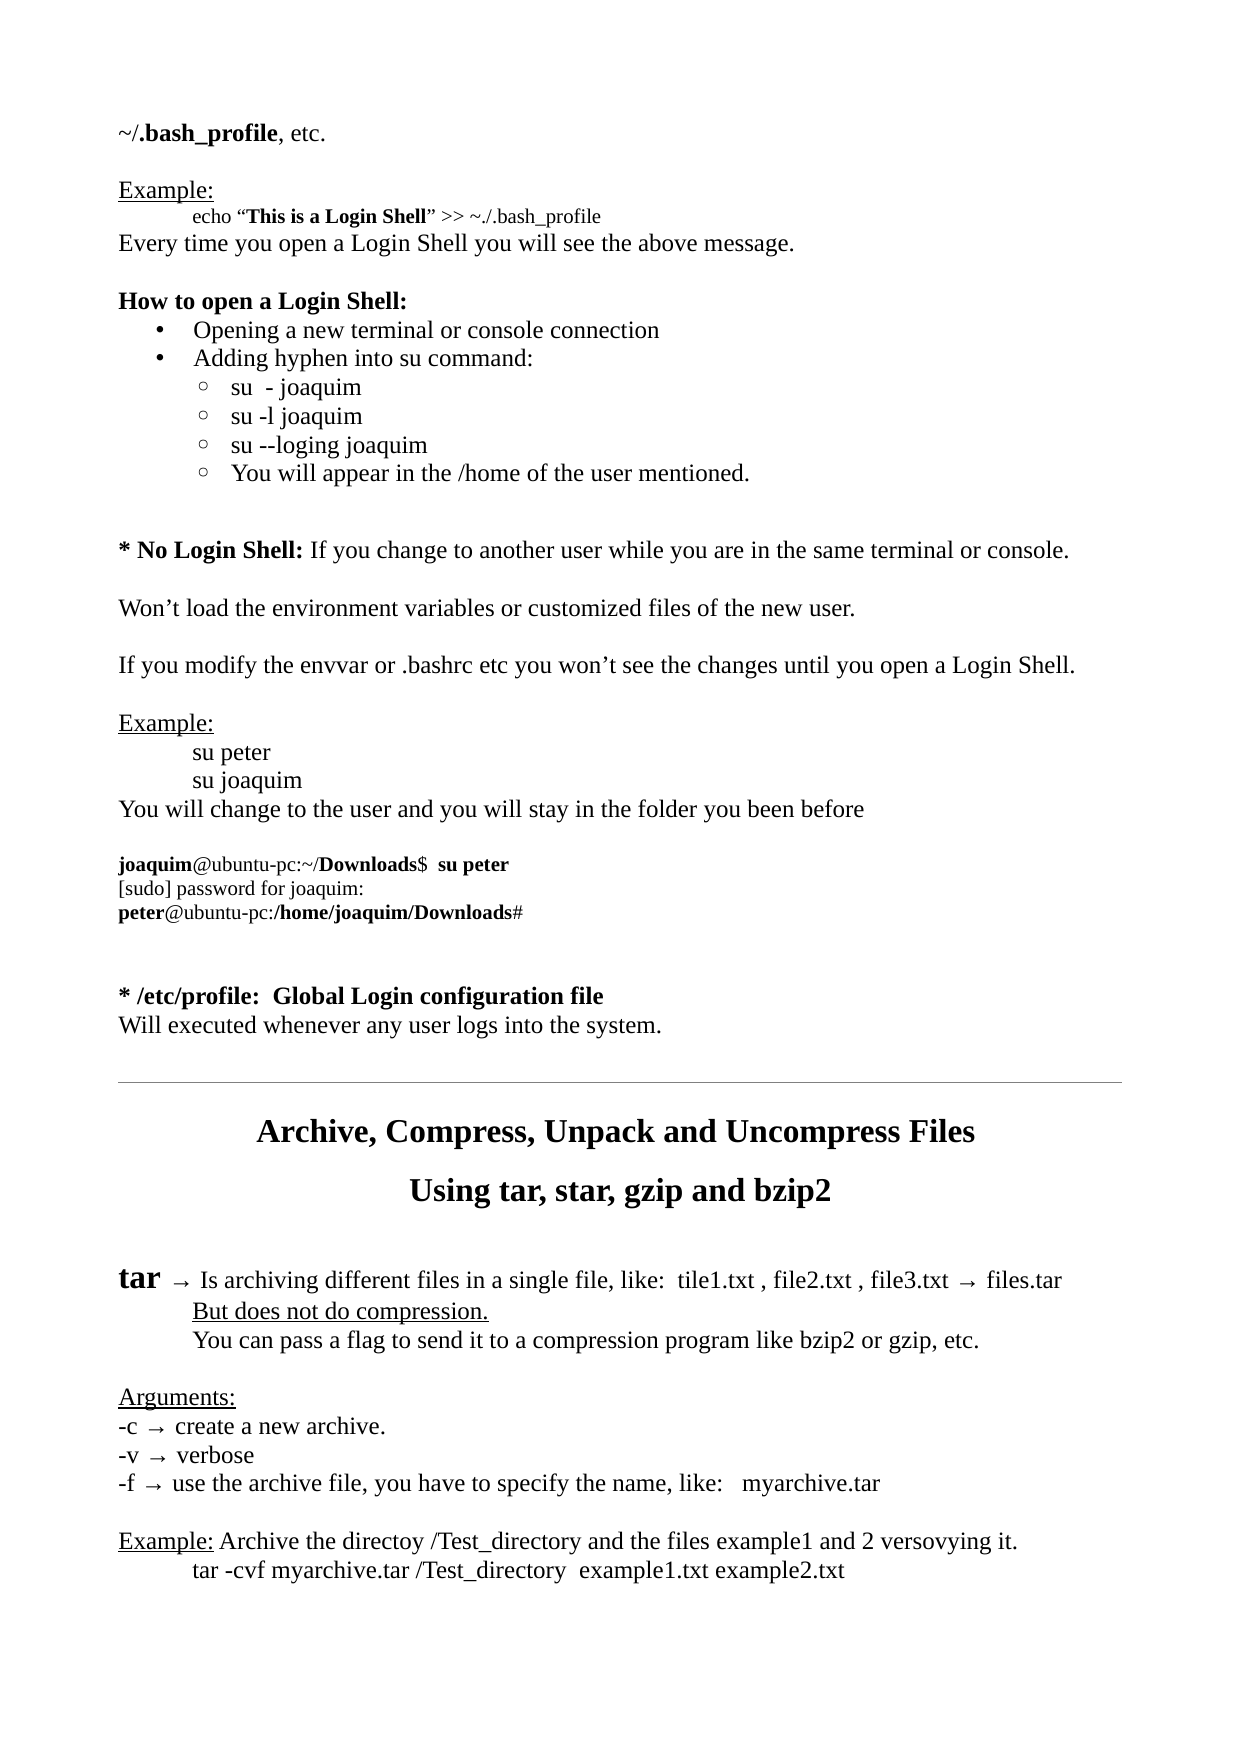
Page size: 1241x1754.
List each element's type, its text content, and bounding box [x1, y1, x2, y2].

text ~/.bash_profile, etc. [118, 118, 1122, 147]
list You will appear in the /home of the user mentioned. [193, 458, 1122, 487]
text If you modify the envvar or .bashrc etc you won’t see the changes until you open a Login Shell. [118, 650, 1122, 679]
list su --loging joaquim [193, 430, 1122, 458]
text -v → verbose [118, 1440, 1122, 1468]
text tar → Is archiving different files in a single file, like: tile1.txt , file2.txt , file3.txt → files.tar [118, 1258, 1122, 1296]
text -c → create a new archive. [118, 1411, 1122, 1440]
text You will change to the user and you will stay in the folder you been before [118, 794, 1122, 823]
list su - joaquim [193, 372, 1122, 401]
text su peter [118, 737, 1122, 765]
text * /etc/profile: Global Login configuration file [118, 981, 1122, 1010]
text How to open a Login Shell: [118, 286, 1122, 315]
text [sudo] password for joaquim: [118, 876, 1122, 900]
text Example: [118, 176, 1122, 204]
text You can pass a flag to send it to a compression program like bzip2 or gzip, etc. [118, 1325, 1122, 1353]
text Every time you open a Login Shell you will see the above message. [118, 228, 1122, 257]
text Example: [118, 708, 1122, 737]
text peter@ubuntu-pc:/home/joaquim/Downloads# [118, 900, 1122, 924]
text Will executed whenever any user logs into the system. [118, 1010, 1122, 1039]
text Using tar, star, gzip and bzip2 [118, 1170, 1122, 1209]
text * No Login Shell: If you change to another user while you are in the same terminal or console. [118, 535, 1122, 564]
text Archive, Compress, Unpack and Uncompress Files [118, 1112, 1122, 1150]
text -f → use the archive file, you have to specify the name, like: myarchive.tar [118, 1468, 1122, 1497]
text joaquim@ubuntu-pc:~/Downloads$ su peter [118, 852, 1122, 876]
text Won’t load the environment variables or customized files of the new user. [118, 593, 1122, 622]
text But does not do compression. [118, 1296, 1122, 1325]
list Opening a new terminal or console connection [156, 315, 1122, 343]
text Arguments: [118, 1382, 1122, 1411]
list su -l joaquim [193, 401, 1122, 430]
text Example: Archive the directoy /Test_directory and the files example1 and 2 versovying it. [118, 1526, 1122, 1555]
text tar -cvf myarchive.tar /Test_directory example1.txt example2.txt [118, 1555, 1122, 1583]
list Adding hyphen into su command: [156, 343, 1122, 372]
text su joaquim [118, 765, 1122, 794]
text echo “This is a Login Shell” >> ~./.bash_profile [118, 204, 1122, 228]
